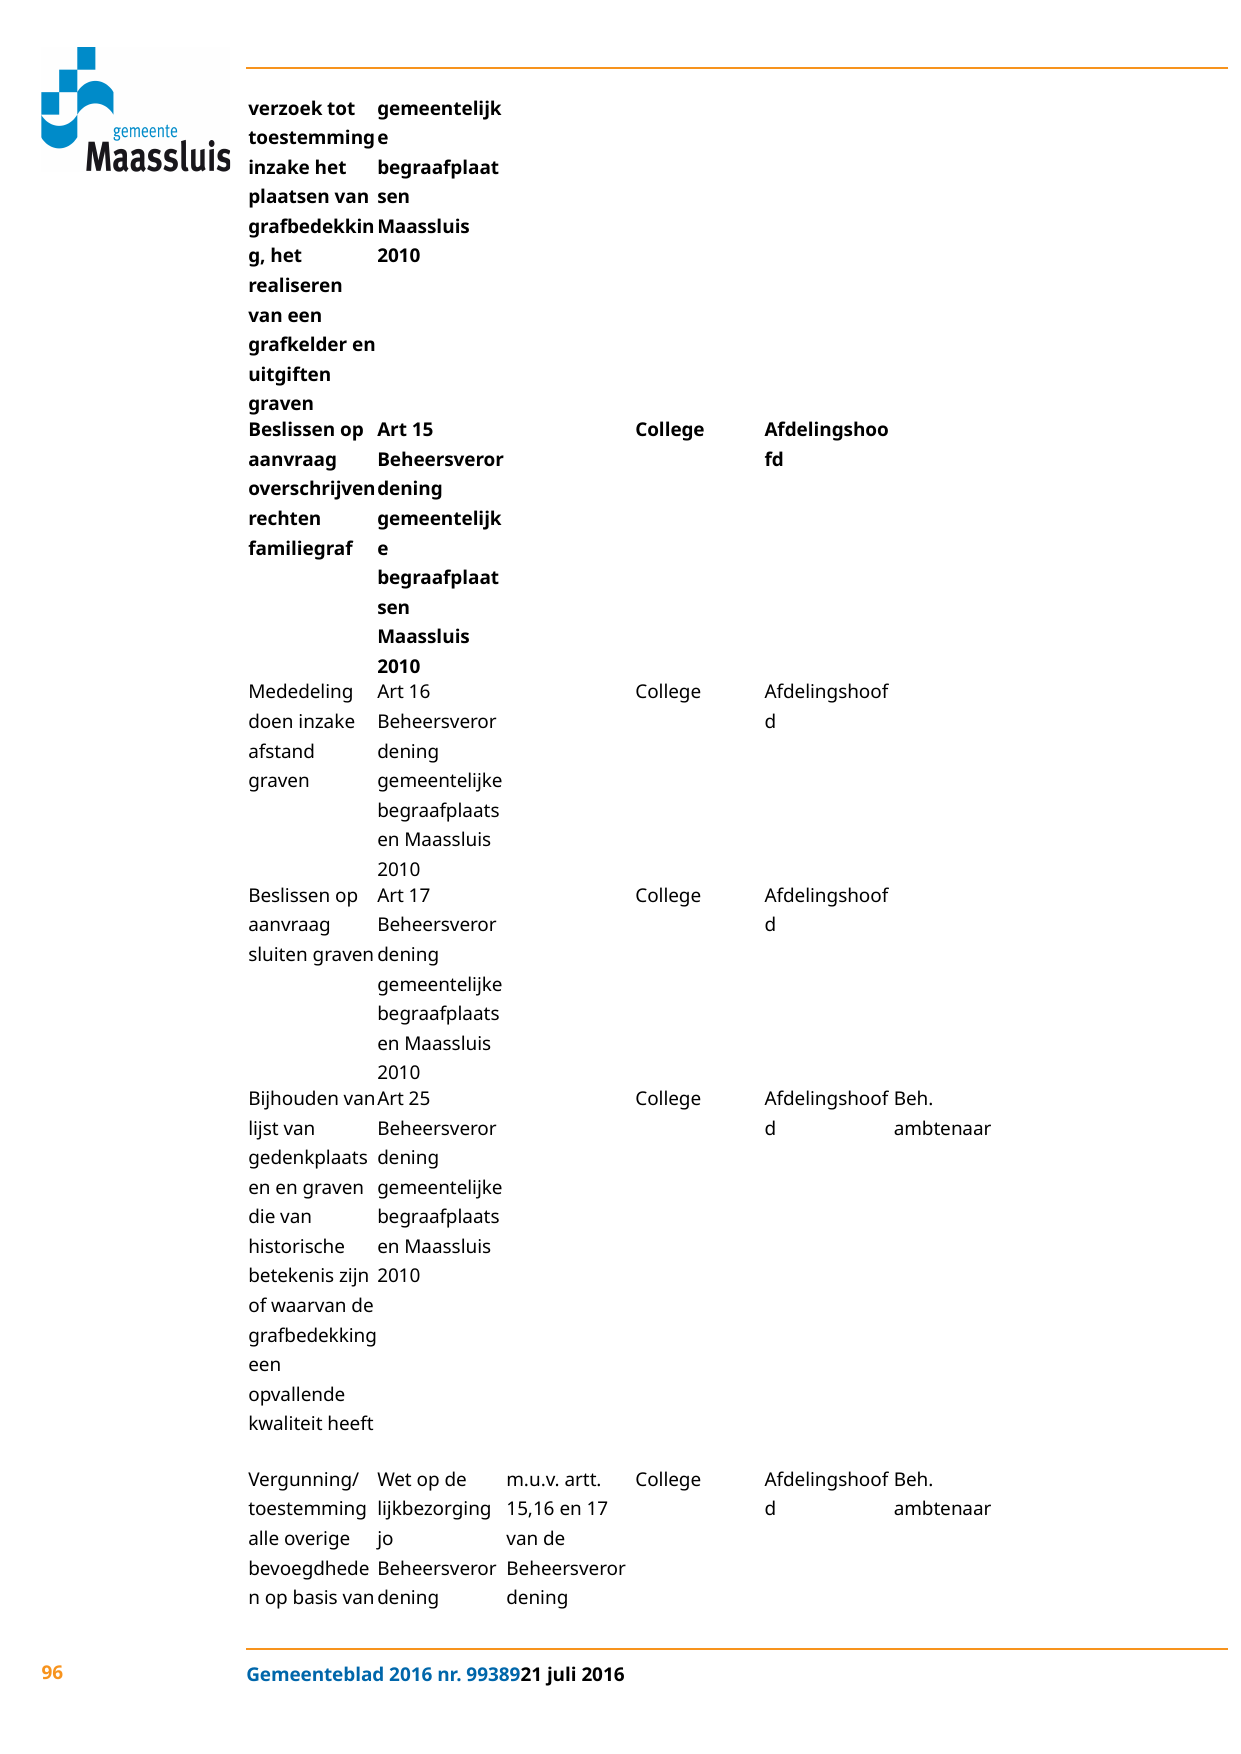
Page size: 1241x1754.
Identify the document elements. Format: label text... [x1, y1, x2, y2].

picture [41, 47, 77, 92]
table_cell [506, 882, 635, 1085]
table_cell Beh. ambtenaar [894, 1466, 1022, 1610]
table_cell Art 15 Beheersverordening gemeentelijke begraafplaatsen Maassluis 2010 [377, 416, 506, 679]
table_cell College [635, 679, 764, 882]
table_cell [506, 416, 635, 679]
table_cell [635, 95, 764, 416]
table_cell Beslissen op aanvraag sluiten graven [248, 882, 377, 1085]
table_cell [894, 416, 1022, 679]
table_cell [894, 679, 1022, 882]
table_cell College [635, 416, 764, 679]
table_cell m.u.v. artt. 15,16 en 17 van de Beheersverordening [506, 1466, 635, 1610]
table_cell College [635, 1085, 764, 1466]
table_cell [506, 679, 635, 882]
table_cell Afdelingshoofd [764, 882, 893, 1085]
table_cell College [635, 882, 764, 1085]
picture [41, 47, 231, 172]
table_cell Art 16 Beheersverordening gemeentelijke begraafplaatsen Maassluis 2010 [377, 679, 506, 882]
table_cell Afdelingshoofd [764, 1085, 893, 1466]
table_cell Afdelingshoofd [764, 679, 893, 882]
table_cell Afdelingshoofd [764, 416, 893, 679]
table_cell [894, 882, 1022, 1085]
table_cell Art 17 Beheersverordening gemeentelijke begraafplaatsen Maassluis 2010 [377, 882, 506, 1085]
table_cell College [635, 1466, 764, 1610]
table_cell [506, 95, 635, 416]
table_cell Art 25 Beheersverordening gemeentelijke begraafplaatsen Maassluis 2010 [377, 1085, 506, 1466]
table_cell gemeentelijke begraafplaatsen Maassluis 2010 [377, 95, 506, 416]
table_cell Wet op de lijkbezorging jo Beheersverordening [377, 1466, 506, 1610]
table_cell verzoek tot toestemming inzake het plaatsen van grafbedekking, het realiseren van een grafkelder en uitgiften graven [248, 95, 377, 416]
table_cell Beh. ambtenaar [894, 1085, 1022, 1466]
table_cell [764, 95, 893, 416]
table_cell [506, 1085, 635, 1466]
table_cell Afdelingshoofd [764, 1466, 893, 1610]
table_cell Vergunning/toestemming alle overige bevoegdheden op basis van [248, 1466, 377, 1610]
table_cell Bijhouden van lijst van gedenkplaatsen en graven die van historische betekenis zijn of waarvan de grafbedekking een opvallende kwaliteit heeft [248, 1085, 377, 1466]
table_cell [894, 95, 1022, 416]
table_cell Beslissen op aanvraag overschrijven rechten familiegraf [248, 416, 377, 679]
table_cell Mededeling doen inzake afstand graven [248, 679, 377, 882]
